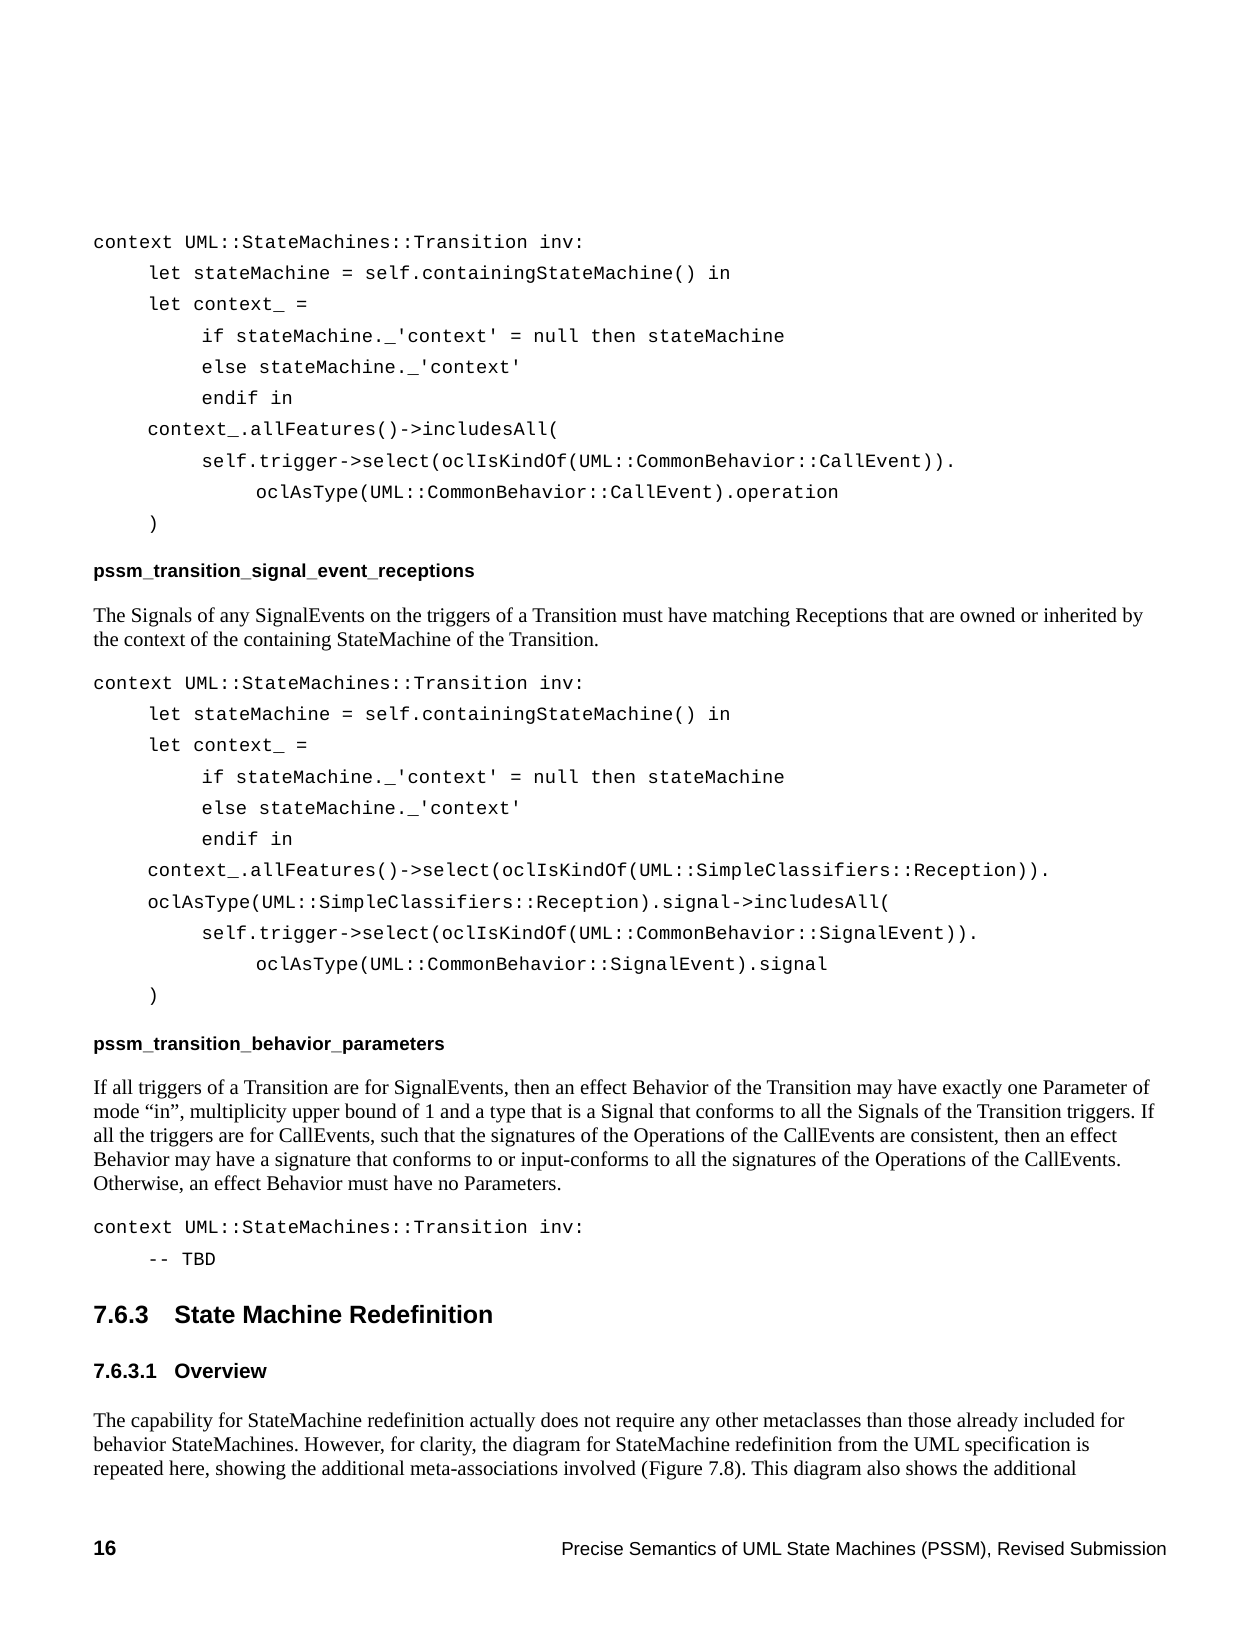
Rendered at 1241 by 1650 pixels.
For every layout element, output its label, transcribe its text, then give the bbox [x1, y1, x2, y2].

subtitle pssm_transition_behavior_parameters [93, 1032, 1164, 1054]
text self.trigger->select(oclIsKindOf(UML::CommonBehavior::SignalEvent)). [93, 922, 1164, 945]
text ) [93, 984, 1164, 1007]
subtitle pssm_transition_signal_event_receptions [93, 560, 1164, 582]
text oclAsType(UML::CommonBehavior::CallEvent).operation [93, 481, 1164, 504]
text if stateMachine._'context' = null then stateMachine [93, 325, 1164, 348]
text context_.allFeatures()->select(oclIsKindOf(UML::SimpleClassifiers::Reception)). [93, 859, 1164, 882]
text context_.allFeatures()->includesAll( [93, 418, 1164, 441]
subtitle State Machine Redefinition [93, 1300, 1164, 1329]
text let context_ = [93, 734, 1164, 757]
text let context_ = [93, 293, 1164, 316]
text oclAsType(UML::CommonBehavior::SignalEvent).signal [93, 953, 1164, 976]
text context UML::StateMachines::Transition inv: [93, 231, 1164, 254]
text self.trigger->select(oclIsKindOf(UML::CommonBehavior::CallEvent)). [93, 450, 1164, 473]
text let stateMachine = self.containingStateMachine() in [93, 262, 1164, 285]
text -- TBD [93, 1248, 1164, 1271]
text endif in [93, 387, 1164, 410]
text else stateMachine._'context' [93, 797, 1164, 820]
text The Signals of any SignalEvents on the triggers of a Transition must have matching Receptions that are owned or inherited by the context of the containing StateMachine of the Transition. [93, 603, 1164, 651]
text The capability for StateMachine redefinition actually does not require any other metaclasses than those already included for behavior StateMachines. However, for clarity, the diagram for StateMachine redefinition from the UML specification is repeated here, showing the additional meta-associations involved (Figure 7.8). This diagram also shows the additional [93, 1408, 1164, 1480]
text If all triggers of a Transition are for SignalEvents, then an effect Behavior of the Transition may have exactly one Parameter of mode “in”, multiplicity upper bound of 1 and a type that is a Signal that conforms to all the Signals of the Transition triggers. If all the triggers are for CallEvents, such that the signatures of the Operations of the CallEvents are consistent, then an effect Behavior may have a signature that conforms to or input-conforms to all the signatures of the Operations of the CallEvents. Otherwise, an effect Behavior must have no Parameters. [93, 1075, 1164, 1195]
text context UML::StateMachines::Transition inv: [93, 1216, 1164, 1239]
subtitle Overview [93, 1358, 1164, 1383]
text context UML::StateMachines::Transition inv: [93, 672, 1164, 695]
text endif in [93, 828, 1164, 851]
text oclAsType(UML::SimpleClassifiers::Reception).signal->includesAll( [93, 891, 1164, 914]
text ) [93, 512, 1164, 535]
text let stateMachine = self.containingStateMachine() in [93, 703, 1164, 726]
text else stateMachine._'context' [93, 356, 1164, 379]
text if stateMachine._'context' = null then stateMachine [93, 766, 1164, 789]
